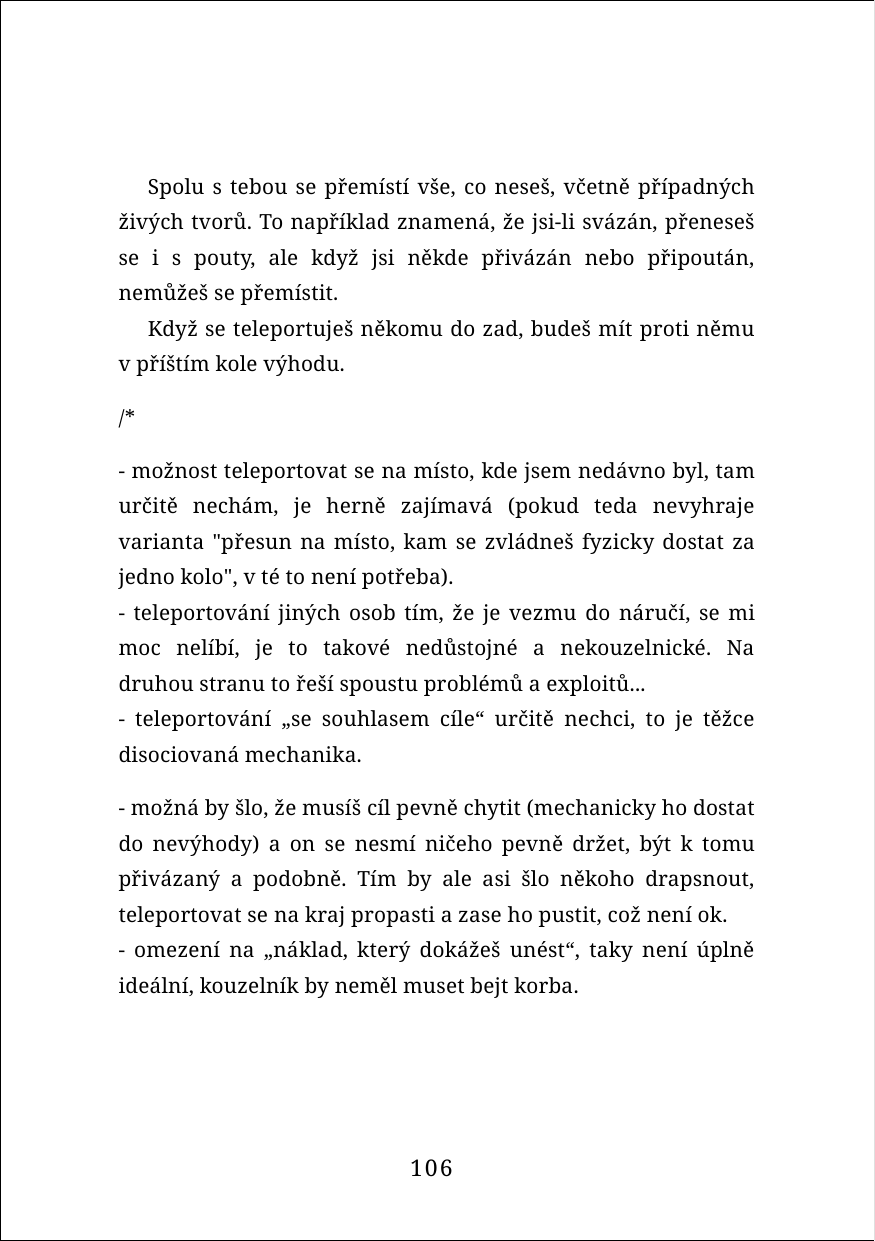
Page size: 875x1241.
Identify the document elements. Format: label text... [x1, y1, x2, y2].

text Spolu s tebou se přemístí vše, co neseš, včetně případných živých tvorů. To například znamená, že jsi-li svázán, přeneseš se i s pouty, ale když jsi někde přivázán nebo připoután, nemůžeš se přemístit. Když se teleportuješ někomu do zad, budeš mít proti němu v příštím kole výhodu. [118, 172, 756, 378]
text /* [118, 403, 756, 431]
text - možná by šlo, že musíš cíl pevně chytit (mechanicky ho dostat do nevýhody) a on se nesmí ničeho pevně držet, být k tomu přivázaný a podobně. Tím by ale asi šlo někoho drapsnout, teleportovat se na kraj propasti a zase ho pustit, což není ok. - omezení na „náklad, který dokážeš unést“, taky není úplně ideální, kouzelník by neměl muset bejt korba. [118, 793, 756, 999]
text - možnost teleportovat se na místo, kde jsem nedávno byl, tam určitě nechám, je herně zajímavá (pokud teda nevyhraje varianta "přesun na místo, kam se zvládneš fyzicky dostat za jedno kolo", v té to není potřeba). - teleportování jiných osob tím, že je vezmu do náručí, se mi moc nelíbí, je to takové nedůstojné a nekouzelnické. Na druhou stranu to řeší spoustu problémů a exploitů... - teleportování „se souhlasem cíle“ určitě nechci, to je těžce disociovaná mechanika. [118, 456, 756, 768]
